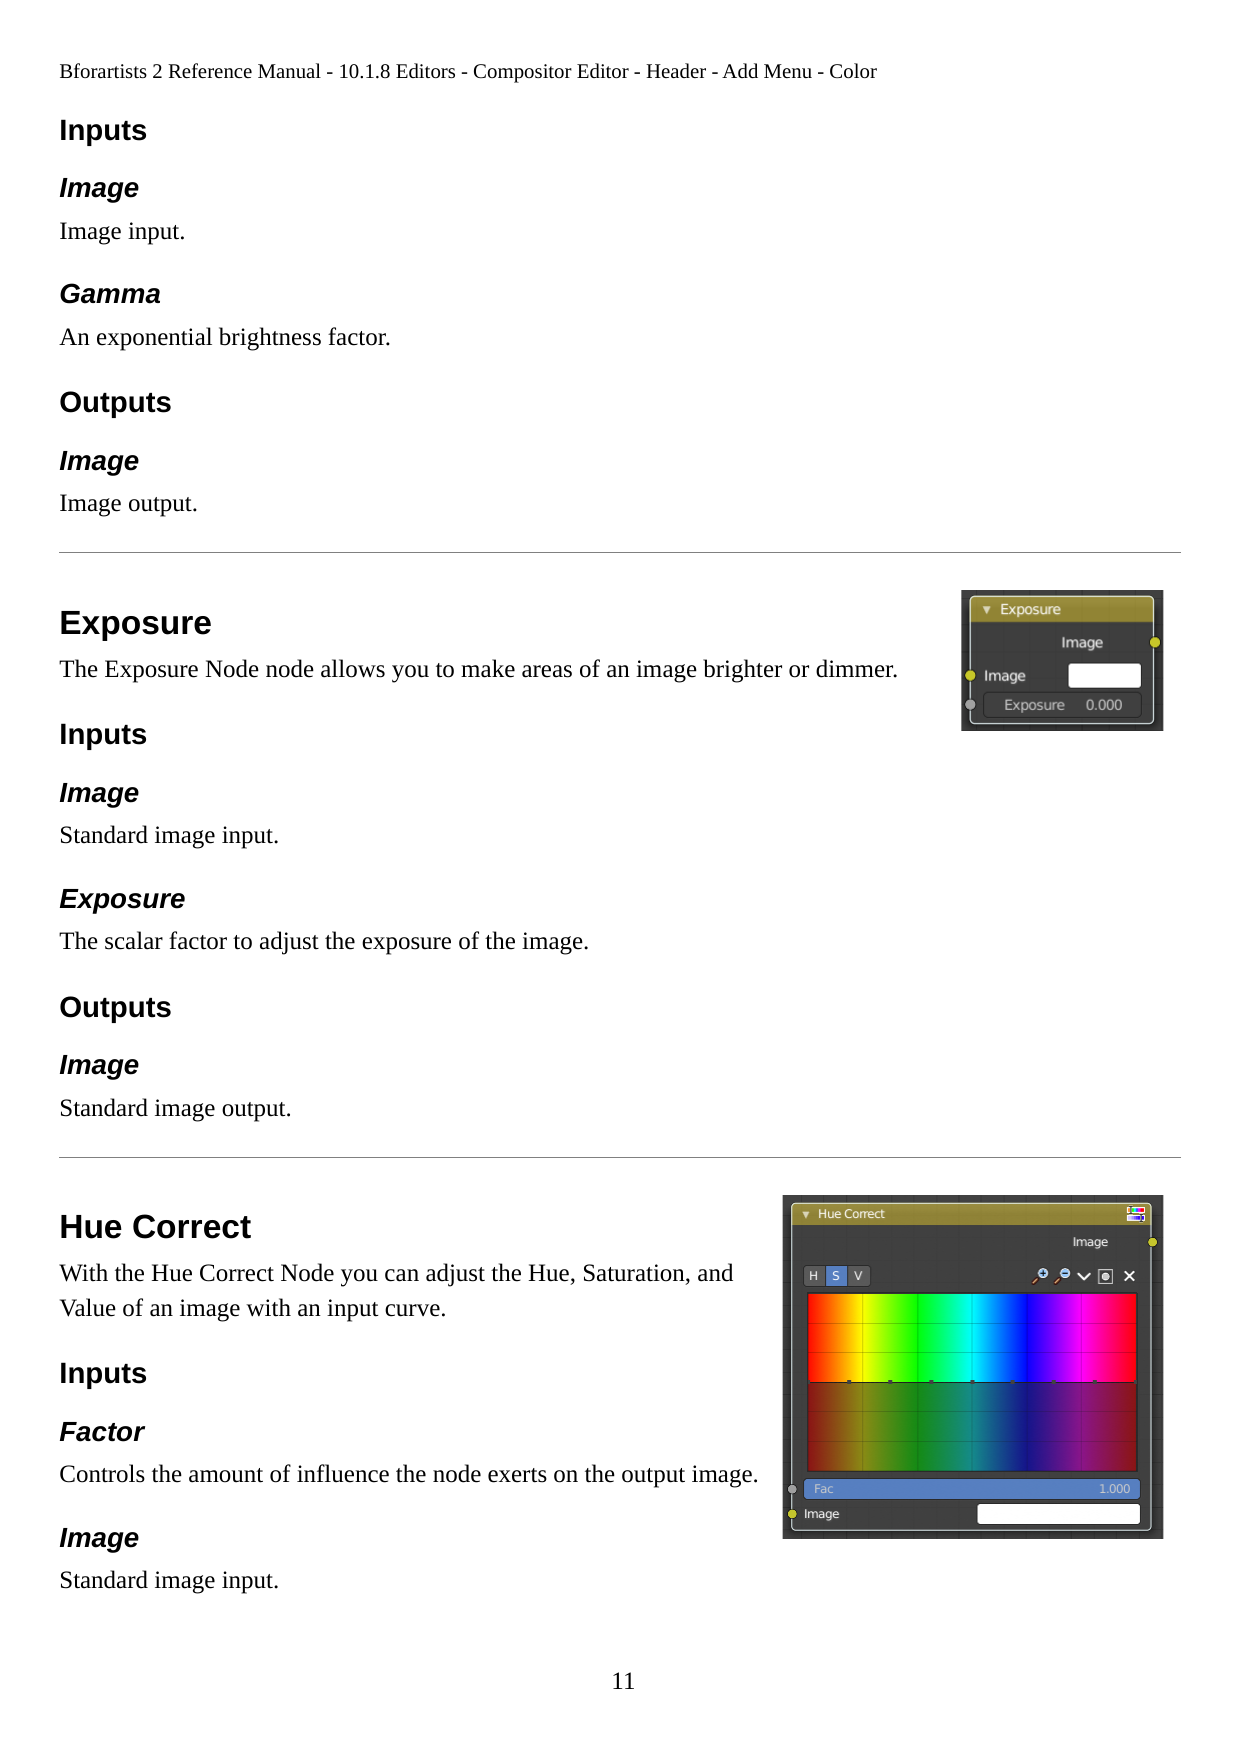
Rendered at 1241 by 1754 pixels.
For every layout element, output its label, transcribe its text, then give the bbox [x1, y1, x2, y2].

subtitle Gamma [59, 277, 1181, 309]
subtitle Inputs [59, 1356, 782, 1390]
subtitle Inputs [59, 717, 1181, 751]
subtitle Image [59, 444, 1181, 476]
picture [961, 590, 1164, 731]
subtitle [1164, 1356, 1181, 1390]
text An exponential brightness factor. [59, 322, 1181, 350]
subtitle [1164, 602, 1181, 641]
subtitle Outputs [59, 385, 1181, 419]
text Standard image input. [59, 820, 1181, 849]
text The Exposure Node node allows you to make areas of an image brighter or dimmer. [59, 654, 961, 682]
subtitle Exposure [59, 882, 1181, 914]
text Standard image output. [59, 1093, 1181, 1122]
subtitle [1164, 1207, 1181, 1246]
text Image output. [59, 488, 1181, 517]
subtitle Exposure [59, 602, 961, 641]
subtitle Image [59, 776, 1181, 808]
text Image input. [59, 216, 1181, 244]
subtitle Image [59, 171, 1181, 203]
subtitle Outputs [59, 990, 1181, 1024]
subtitle Image [59, 1049, 1181, 1081]
text With the Hue Correct Node you can adjust the Hue, Saturation, and Value of an image with an input curve. [59, 1258, 782, 1322]
picture [782, 1195, 1164, 1539]
text Controls the amount of influence the node exerts on the output image. [59, 1459, 782, 1488]
text Standard image input. [59, 1566, 1181, 1594]
subtitle Image [59, 1521, 1181, 1553]
subtitle [1164, 1415, 1181, 1447]
subtitle Factor [59, 1415, 782, 1447]
subtitle Inputs [59, 113, 1181, 146]
text The scalar factor to adjust the exposure of the image. [59, 926, 1181, 955]
subtitle Hue Correct [59, 1207, 782, 1246]
